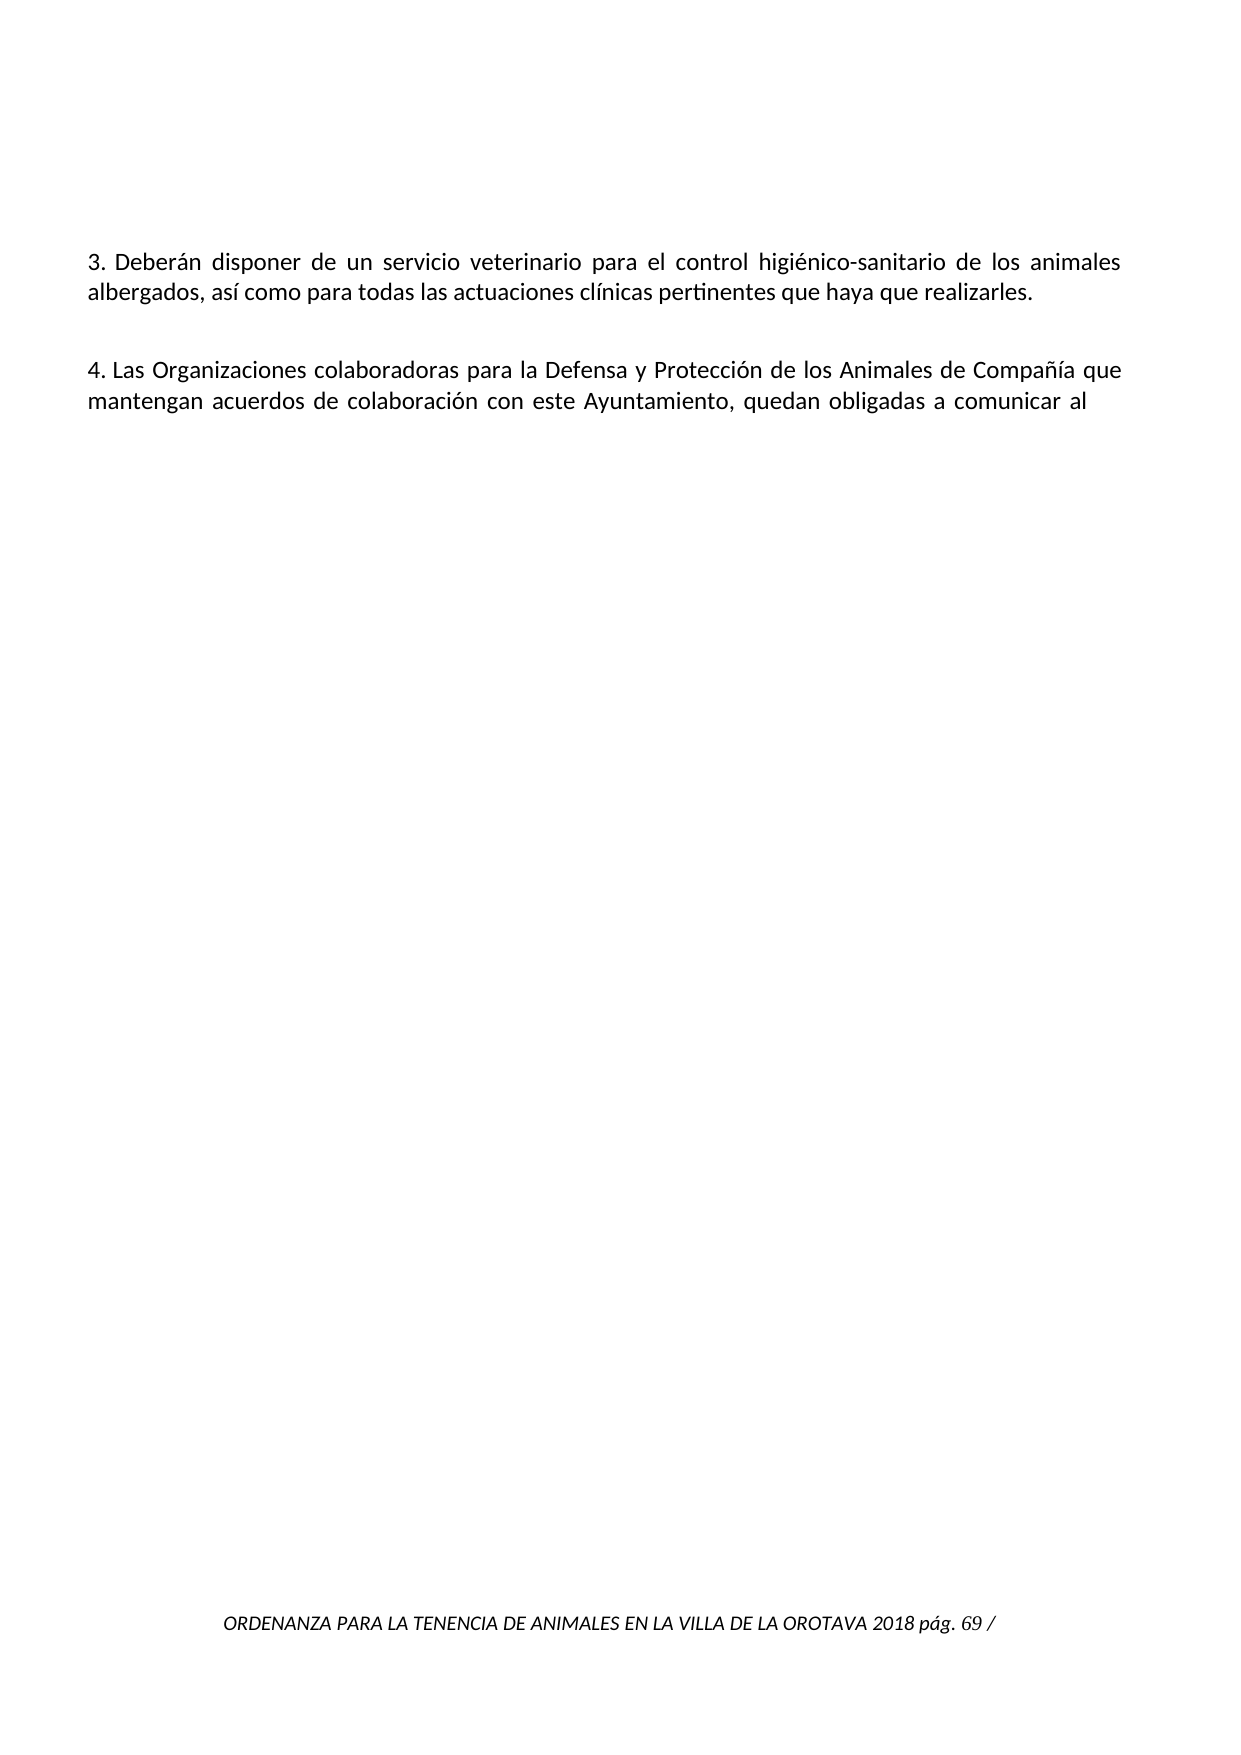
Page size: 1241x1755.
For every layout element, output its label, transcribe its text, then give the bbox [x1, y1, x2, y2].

list Las Organizaciones colaboradoras para la Defensa y Protección de los Animales de Compañía que mantengan acuerdos de colaboración con este Ayuntamiento, quedan obligadas a comunicar al [87, 354, 1123, 416]
list Deberán disponer de un servicio veterinario para el control higiénico-sanitario de los animales albergados, así como para todas las actuaciones clínicas pertinentes que haya que realizarles. [87, 246, 1123, 307]
